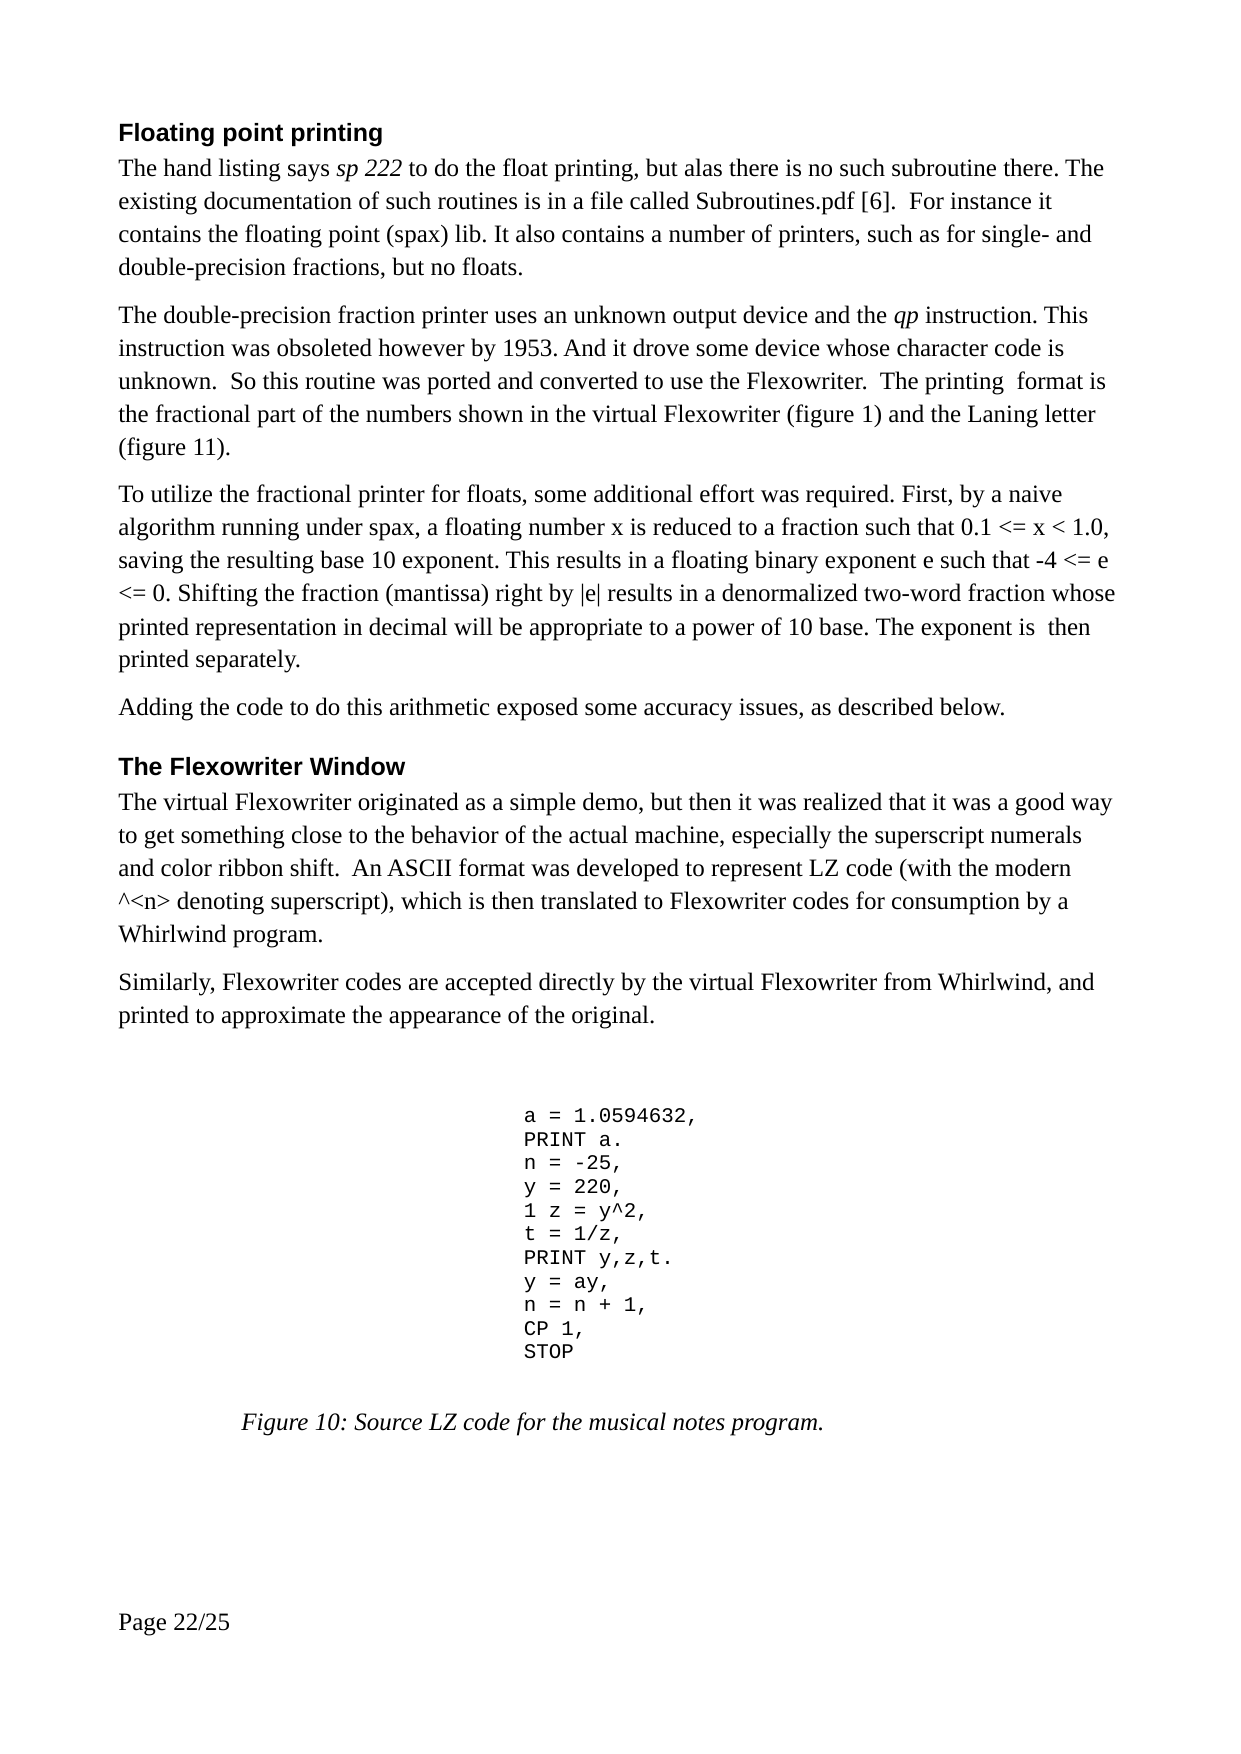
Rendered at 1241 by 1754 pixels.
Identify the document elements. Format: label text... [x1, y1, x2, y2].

text Figure 10: Source LZ code for the musical notes program. [241, 1089, 999, 1435]
text Adding the code to do this arithmetic exposed some accuracy issues, as described below. [118, 692, 1122, 721]
subtitle Floating point printing [118, 118, 1122, 147]
text Similarly, Flexowriter codes are accepted directly by the virtual Flexowriter from Whirlwind, and printed to approximate the appearance of the original. [118, 967, 1122, 1029]
text To utilize the fractional printer for floats, some additional effort was required. First, by a naive algorithm running under spax, a floating number x is reduced to a fraction such that 0.1 <= x < 1.0, saving the resulting base 10 exponent. This results in a floating binary exponent e such that -4 <= e <= 0. Shifting the fraction (mantissa) right by |e| results in a denormalized two-word fraction whose printed representation in decimal will be appropriate to a power of 10 base. The exponent is then printed separately. [118, 479, 1122, 673]
subtitle The Flexowriter Window [118, 752, 1122, 781]
text The hand listing says sp 222 to do the float printing, but alas there is no such subroutine there. The existing documentation of such routines is in a file called Subroutines.pdf [6]. For instance it contains the floating point (spax) lib. It also contains a number of printers, such as for single- and double-precision fractions, but no floats. [118, 153, 1122, 281]
text The virtual Flexowriter originated as a simple demo, but then it was realized that it was a good way to get something close to the behavior of the actual machine, especially the superscript numerals and color ribbon shift. An ASCII format was developed to represent LZ code (with the modern ^<n> denoting superscript), which is then translated to Flexowriter codes for consumption by a Whirlwind program. [118, 787, 1122, 948]
text The double-precision fraction printer uses an unknown output device and the qp instruction. This instruction was obsoleted however by 1953. And it drove some device whose character code is unknown. So this routine was ported and converted to use the Flexowriter. The printing format is the fractional part of the numbers shown in the virtual Flexowriter (figure 1) and the Laning letter (figure 11). [118, 300, 1122, 461]
